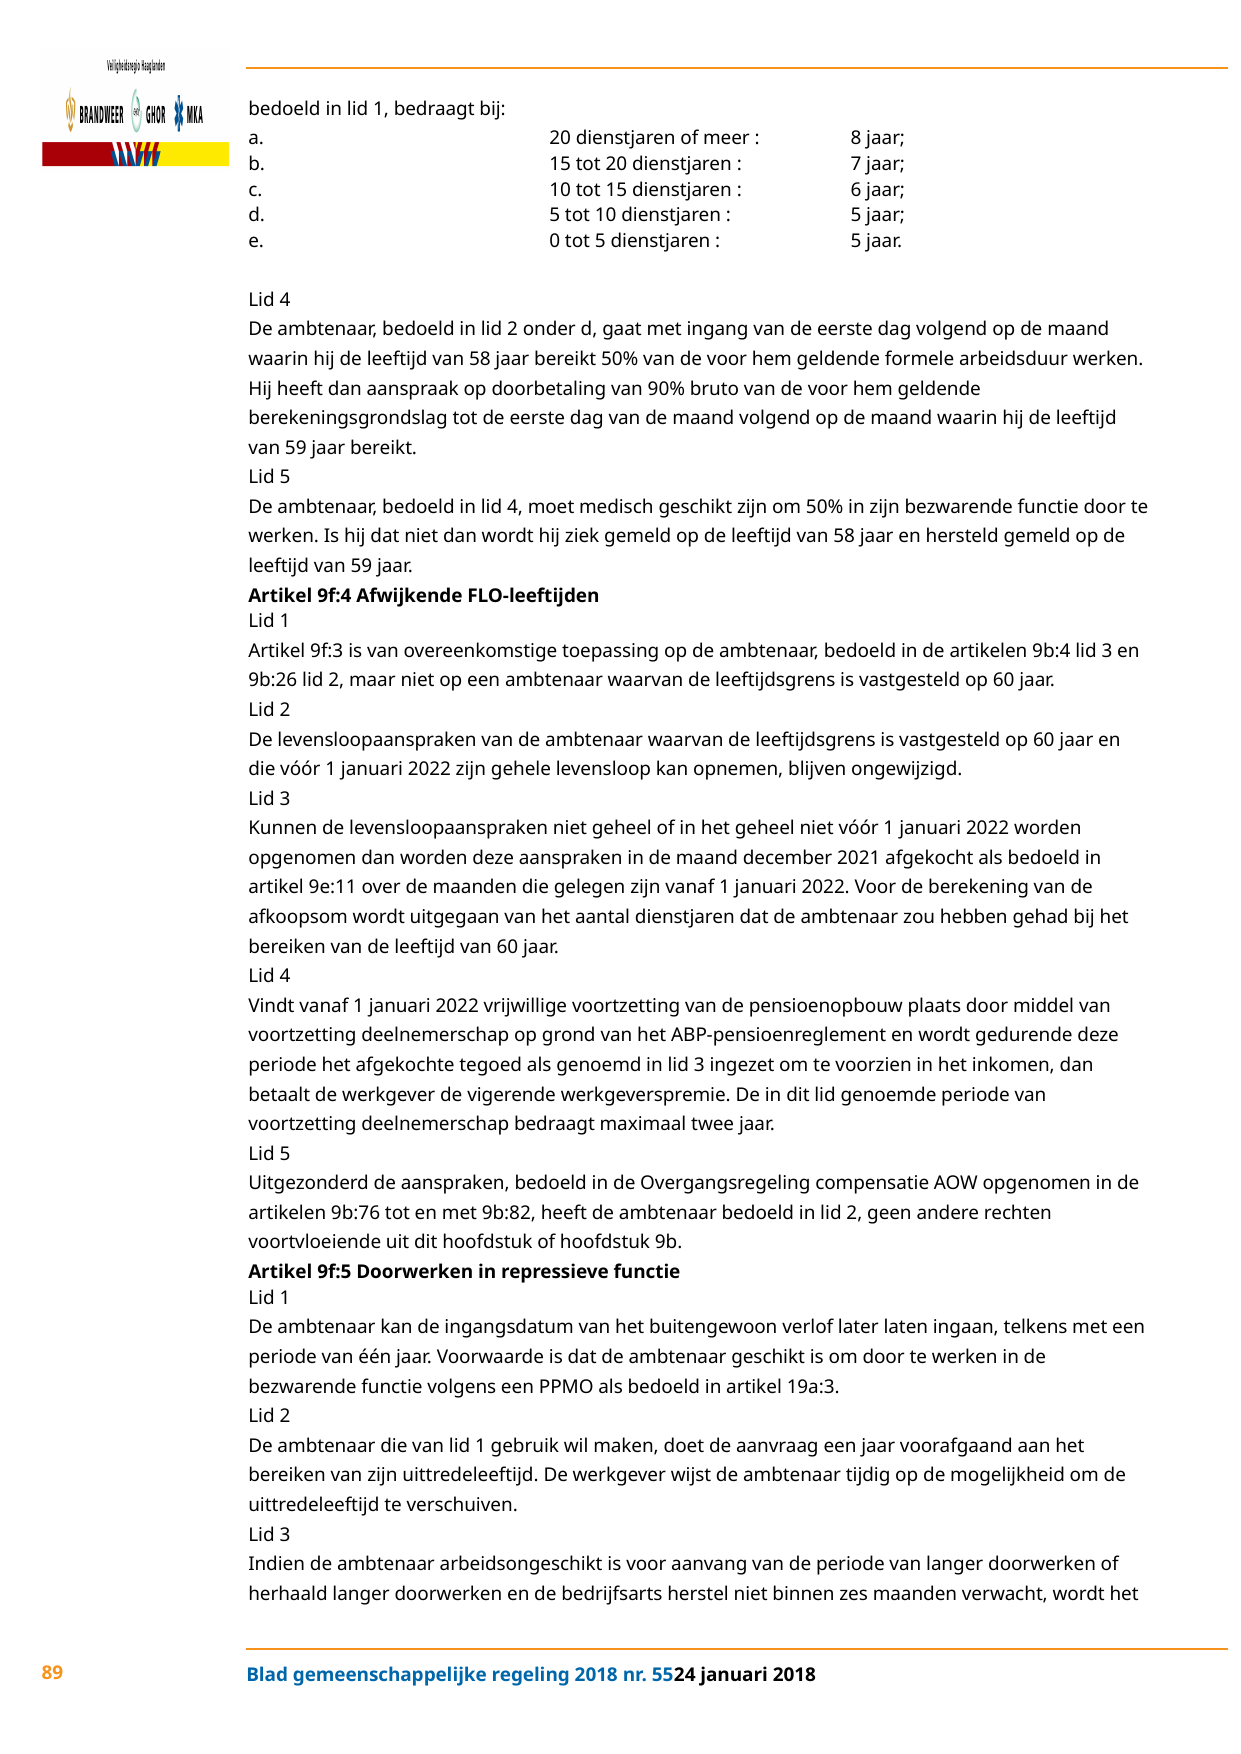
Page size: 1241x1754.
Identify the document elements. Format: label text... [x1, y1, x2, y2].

text Artikel 9f:4 Afwijkende FLO-leeftijden [248, 582, 1152, 607]
table_cell 5 tot 10 dienstjaren : [549, 202, 850, 227]
table_header 8 jaar; [850, 125, 1152, 150]
table_cell 5 jaar; [850, 202, 1152, 227]
table_cell 5 jaar. [850, 228, 1152, 253]
table_header 20 dienstjaren of meer : [549, 125, 850, 150]
text Lid 4 [248, 286, 1152, 312]
text Lid 5 [248, 1140, 1152, 1166]
text Lid 2 [248, 696, 1152, 722]
table_header a. [248, 125, 549, 150]
table_cell d. [248, 202, 549, 227]
text De levensloopaanspraken van de ambtenaar waarvan de leeftijdsgrens is vastgesteld op 60 jaar en die vóór 1 januari 2022 zijn gehele levensloop kan opnemen, blijven ongewijzigd. [248, 726, 1152, 781]
text De ambtenaar, bedoeld in lid 4, moet medisch geschikt zijn om 50% in zijn bezwarende functie door te werken. Is hij dat niet dan wordt hij ziek gemeld op de leeftijd van 58 jaar en hersteld gemeld op de leeftijd van 59 jaar. [248, 493, 1152, 578]
text Lid 3 [248, 1521, 1152, 1546]
text De ambtenaar die van lid 1 gebruik wil maken, doet de aanvraag een jaar voorafgaand aan het bereiken van zijn uittredeleeftijd. De werkgever wijst de ambtenaar tijdig op de mogelijkheid om de uittredeleeftijd te verschuiven. [248, 1432, 1152, 1517]
table_cell e. [248, 228, 549, 253]
text Lid 1 [248, 607, 1152, 633]
text Lid 1 [248, 1284, 1152, 1310]
text Uitgezonderd de aanspraken, bedoeld in de Overgangsregeling compensatie AOW opgenomen in de artikelen 9b:76 tot en met 9b:82, heeft de ambtenaar bedoeld in lid 2, geen andere rechten voortvloeiende uit dit hoofdstuk of hoofdstuk 9b. [248, 1169, 1152, 1254]
text Artikel 9f:5 Doorwerken in repressieve functie [248, 1258, 1152, 1284]
table_cell 10 tot 15 dienstjaren : [549, 176, 850, 202]
table_cell 6 jaar; [850, 176, 1152, 202]
text bedoeld in lid 1, bedraagt bij: [248, 95, 1152, 121]
table_cell c. [248, 176, 549, 202]
text Lid 3 [248, 785, 1152, 811]
text De ambtenaar, bedoeld in lid 2 onder d, gaat met ingang van de eerste dag volgend op de maand waarin hij de leeftijd van 58 jaar bereikt 50% van de voor hem geldende formele arbeidsduur werken. Hij heeft dan aanspraak op doorbetaling van 90% bruto van de voor hem geldende berekeningsgrondslag tot de eerste dag van de maand volgend op de maand waarin hij de leeftijd van 59 jaar bereikt. [248, 316, 1152, 459]
text Indien de ambtenaar arbeidsongeschikt is voor aanvang van de periode van langer doorwerken of herhaald langer doorwerken en de bedrijfsarts herstel niet binnen zes maanden verwacht, wordt het [248, 1550, 1152, 1606]
text De ambtenaar kan de ingangsdatum van het buitengewoon verlof later laten ingaan, telkens met een periode van één jaar. Voorwaarde is dat de ambtenaar geschikt is om door te werken in de bezwarende functie volgens een PPMO als bedoeld in artikel 19a:3. [248, 1314, 1152, 1398]
text Vindt vanaf 1 januari 2022 vrijwillige voortzetting van de pensioenopbouw plaats door middel van voortzetting deelnemerschap op grond van het ABP-pensioenreglement en wordt gedurende deze periode het afgekochte tegoed als genoemd in lid 3 ingezet om te voorzien in het inkomen, dan betaalt de werkgever de vigerende werkgeverspremie. De in dit lid genoemde periode van voortzetting deelnemerschap bedraagt maximaal twee jaar. [248, 992, 1152, 1136]
table_cell 7 jaar; [850, 150, 1152, 176]
text Lid 4 [248, 962, 1152, 988]
table_cell 0 tot 5 dienstjaren : [549, 228, 850, 253]
text Lid 5 [248, 463, 1152, 489]
table_cell b. [248, 150, 549, 176]
text Kunnen de levensloopaanspraken niet geheel of in het geheel niet vóór 1 januari 2022 worden opgenomen dan worden deze aanspraken in de maand december 2021 afgekocht als bedoeld in artikel 9e:11 over de maanden die gelegen zijn vanaf 1 januari 2022. Voor de berekening van de afkoopsom wordt uitgegaan van het aantal dienstjaren dat de ambtenaar zou hebben gehad bij het bereiken van de leeftijd van 60 jaar. [248, 814, 1152, 959]
picture [41, 47, 231, 172]
text Artikel 9f:3 is van overeenkomstige toepassing op de ambtenaar, bedoeld in de artikelen 9b:4 lid 3 en 9b:26 lid 2, maar niet op een ambtenaar waarvan de leeftijdsgrens is vastgesteld op 60 jaar. [248, 637, 1152, 692]
table_cell 15 tot 20 dienstjaren : [549, 150, 850, 176]
text Lid 2 [248, 1402, 1152, 1428]
